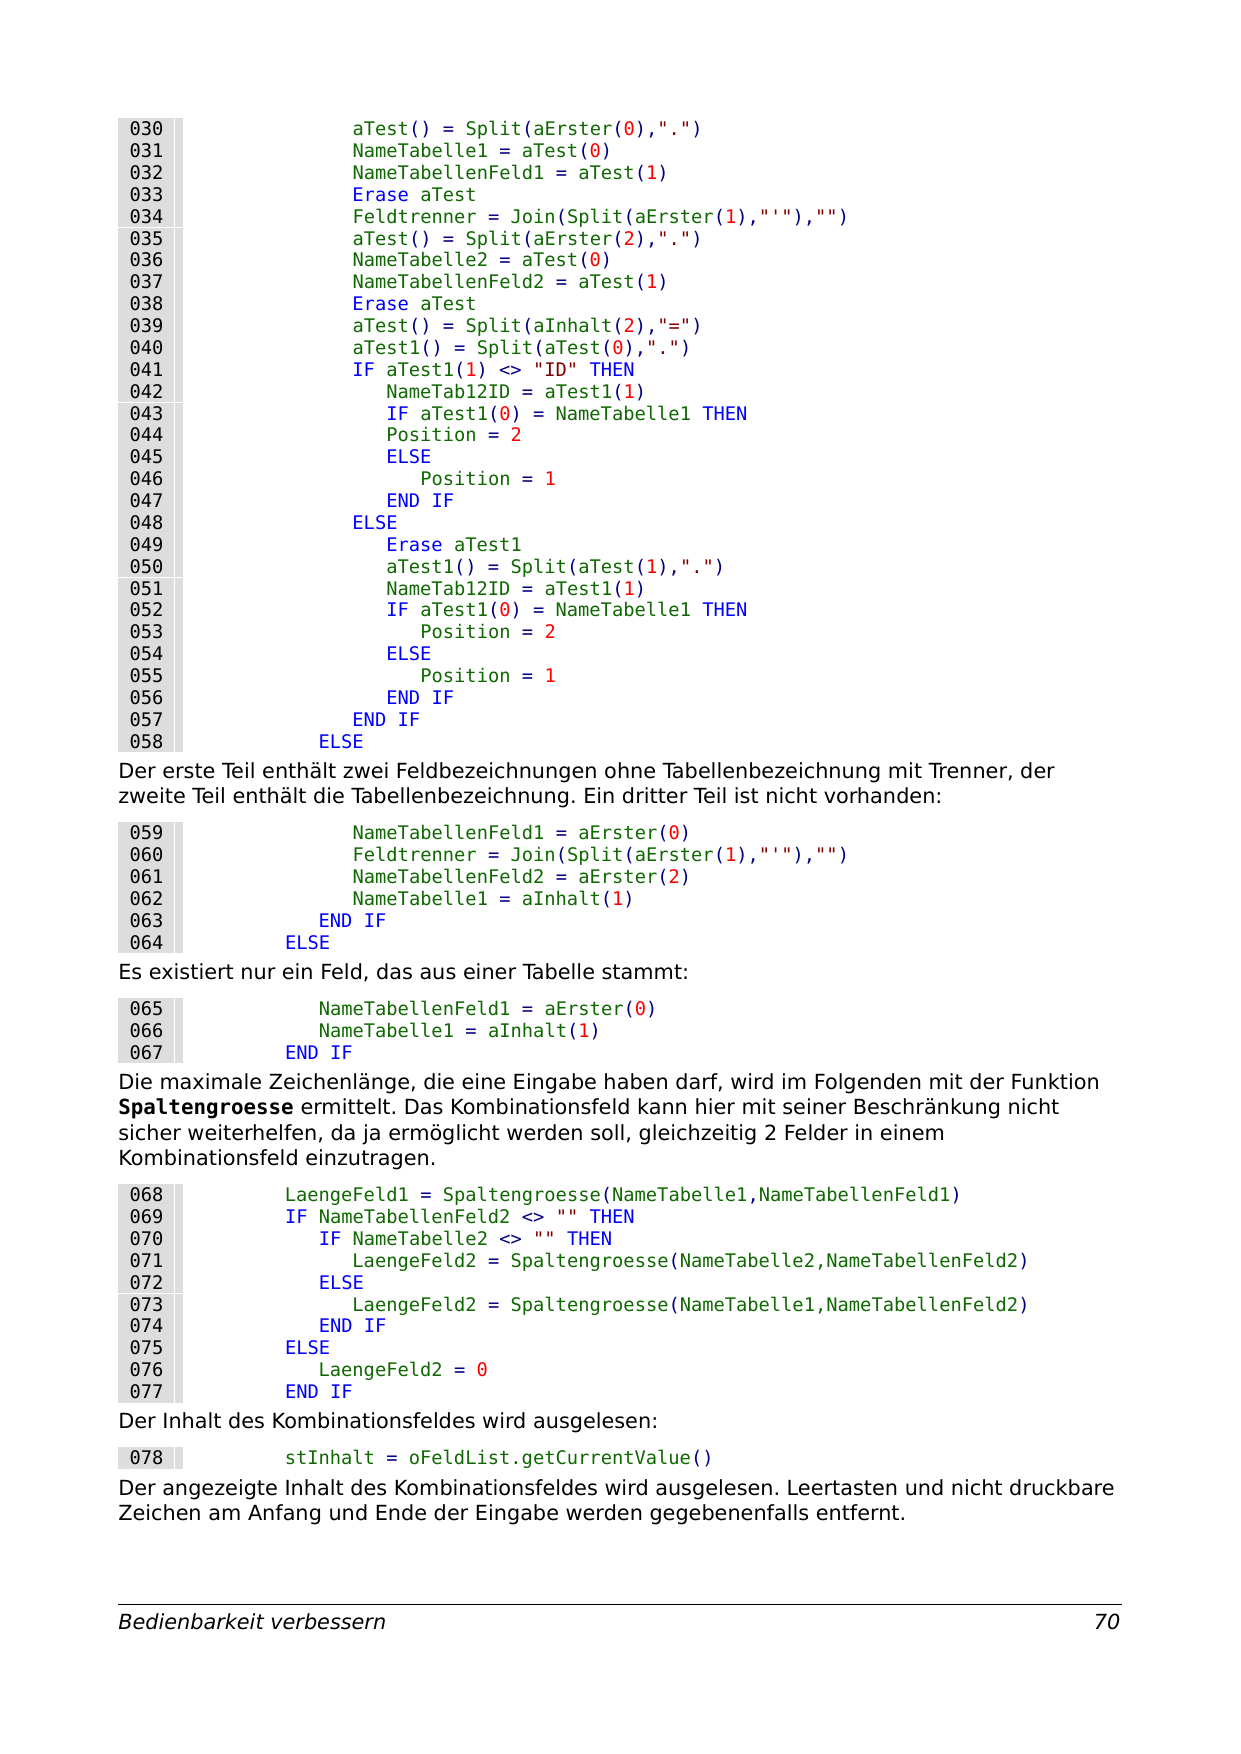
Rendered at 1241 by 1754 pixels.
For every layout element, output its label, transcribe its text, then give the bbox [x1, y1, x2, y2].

list END IF [183, 1381, 1122, 1403]
list ELSE [183, 446, 1122, 468]
list NameTabellenFeld2 = aErster(2) [183, 866, 1122, 888]
list ELSE [183, 643, 1122, 665]
list aTest1() = Split(aTest(0),".") [183, 337, 1122, 359]
list stInhalt = oFeldList.getCurrentValue() [183, 1447, 1122, 1469]
list LaengeFeld2 = Spaltengroesse(NameTabelle1,NameTabellenFeld2) [118, 1293, 1122, 1315]
text Der angezeigte Inhalt des Kombinationsfeldes wird ausgelesen. Leertasten und nicht druckbare Zeichen am Anfang und Ende der Eingabe werden gegebenenfalls entfernt. [118, 1476, 1122, 1525]
list NameTabelle1 = aInhalt(1) [183, 888, 1122, 910]
list Position = 2 [183, 424, 1122, 446]
list ELSE [183, 932, 1122, 953]
text Es existiert nur ein Feld, das aus einer Tabelle stammt: [118, 960, 1122, 984]
list END IF [183, 1042, 1122, 1063]
text Der Inhalt des Kombinationsfeldes wird ausgelesen: [118, 1409, 1122, 1434]
list Position = 2 [183, 621, 1122, 643]
list NameTabellenFeld2 = aTest(1) [183, 271, 1122, 293]
list IF NameTabellenFeld2 <> "" THEN [183, 1206, 1122, 1228]
list aTest1() = Split(aTest(1),".") [183, 556, 1122, 577]
list IF NameTabelle2 <> "" THEN [183, 1228, 1122, 1250]
list Feldtrenner = Join(Split(aErster(1),"'"),"") [183, 206, 1122, 227]
list NameTabelle1 = aTest(0) [183, 140, 1122, 162]
list Erase aTest [183, 184, 1122, 206]
list IF aTest1(0) = NameTabelle1 THEN [118, 402, 1122, 424]
list NameTabellenFeld1 = aTest(1) [183, 162, 1122, 184]
list END IF [183, 1315, 1122, 1337]
list NameTab12ID = aTest1(1) [118, 577, 1122, 599]
list aTest() = Split(aErster(0),".") [183, 118, 1122, 140]
list LaengeFeld1 = Spaltengroesse(NameTabelle1,NameTabellenFeld1) [183, 1184, 1122, 1206]
list Erase aTest [183, 293, 1122, 315]
list Feldtrenner = Join(Split(aErster(1),"'"),"") [183, 844, 1122, 866]
list END IF [183, 709, 1122, 731]
list ELSE [183, 1272, 1122, 1293]
list NameTabelle2 = aTest(0) [183, 249, 1122, 271]
list aTest() = Split(aInhalt(2),"=") [183, 315, 1122, 337]
text Die maximale Zeichenlänge, die eine Eingabe haben darf, wird im Folgenden mit der Funktion Spaltengroesse ermittelt. Das Kombinationsfeld kann hier mit seiner Beschränkung nicht sicher weiterhelfen, da ja ermöglicht werden soll, gleichzeitig 2 Felder in einem Kombinationsfeld einzutragen. [118, 1070, 1122, 1171]
list NameTabellenFeld1 = aErster(0) [183, 822, 1122, 844]
list ELSE [183, 731, 1122, 752]
list NameTabellenFeld1 = aErster(0) [183, 998, 1122, 1020]
list NameTabelle1 = aInhalt(1) [183, 1020, 1122, 1042]
list LaengeFeld2 = Spaltengroesse(NameTabelle2,NameTabellenFeld2) [183, 1250, 1122, 1272]
list IF aTest1(0) = NameTabelle1 THEN [183, 599, 1122, 621]
list IF aTest1(1) <> "ID" THEN [183, 359, 1122, 381]
list ELSE [183, 1337, 1122, 1359]
list Position = 1 [183, 468, 1122, 490]
list Position = 1 [183, 665, 1122, 687]
list END IF [183, 687, 1122, 709]
list aTest() = Split(aErster(2),".") [118, 227, 1122, 249]
list LaengeFeld2 = 0 [183, 1359, 1122, 1381]
list END IF [183, 490, 1122, 512]
list END IF [183, 910, 1122, 932]
text Der erste Teil enthält zwei Feldbezeichnungen ohne Tabellenbezeichnung mit Trenner, der zweite Teil enthält die Tabellenbezeichnung. Ein dritter Teil ist nicht vorhanden: [118, 759, 1122, 809]
list NameTab12ID = aTest1(1) [183, 381, 1122, 402]
list Erase aTest1 [183, 534, 1122, 556]
list ELSE [183, 512, 1122, 534]
